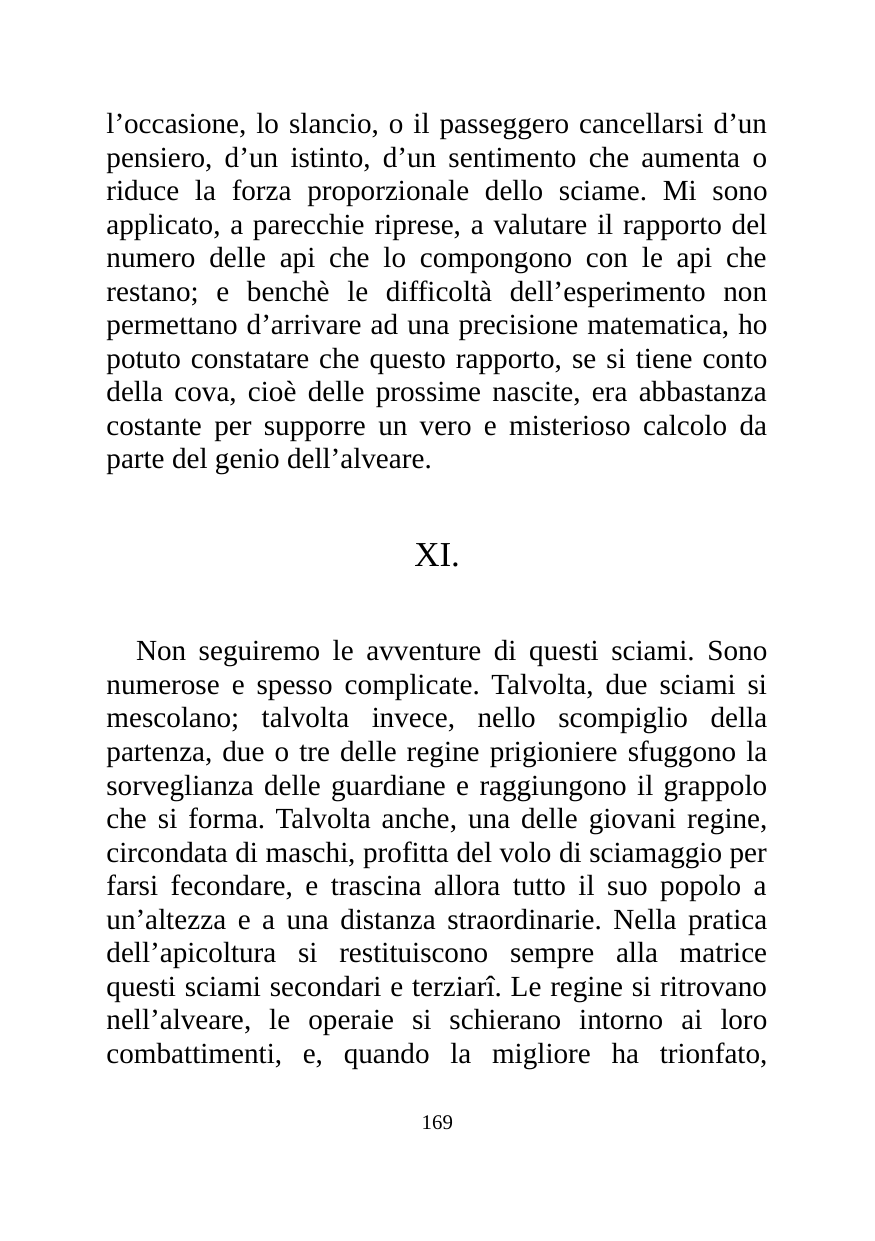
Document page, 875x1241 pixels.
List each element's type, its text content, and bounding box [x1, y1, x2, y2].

subtitle XI. [106, 534, 768, 574]
text Non seguiremo le avventure di questi sciami. Sono numerose e spesso complicate. Talvolta, due sciami si mescolano; talvolta invece, nello scompiglio della partenza, due o tre delle regine prigioniere sfuggono la sorveglianza delle guardiane e raggiungono il grappolo che si forma. Talvolta anche, una delle giovani regine, circondata di maschi, profitta del volo di sciamaggio per farsi fecondare, e trascina allora tutto il suo popolo a un’altezza e a una distanza straordinarie. Nella pratica dell’apicoltura si restituiscono sempre alla matrice questi sciami secondari e terziarî. Le regine si ritrovano nell’alveare, le operaie si schierano intorno ai loro combattimenti, e, quando la migliore ha trionfato, [106, 633, 768, 1069]
text l’occasione, lo slancio, o il passeggero cancellarsi d’un pensiero, d’un istinto, d’un sentimento che aumenta o riduce la forza proporzionale dello sciame. Mi sono applicato, a parecchie riprese, a valutare il rapporto del numero delle api che lo compongono con le api che restano; e benchè le difficoltà dell’esperimento non permettano d’arrivare ad una precisione matematica, ho potuto constatare che questo rapporto, se si tiene conto della cova, cioè delle prossime nascite, era abbastanza costante per supporre un vero e misterioso calcolo da parte del genio dell’alveare. [106, 106, 768, 475]
